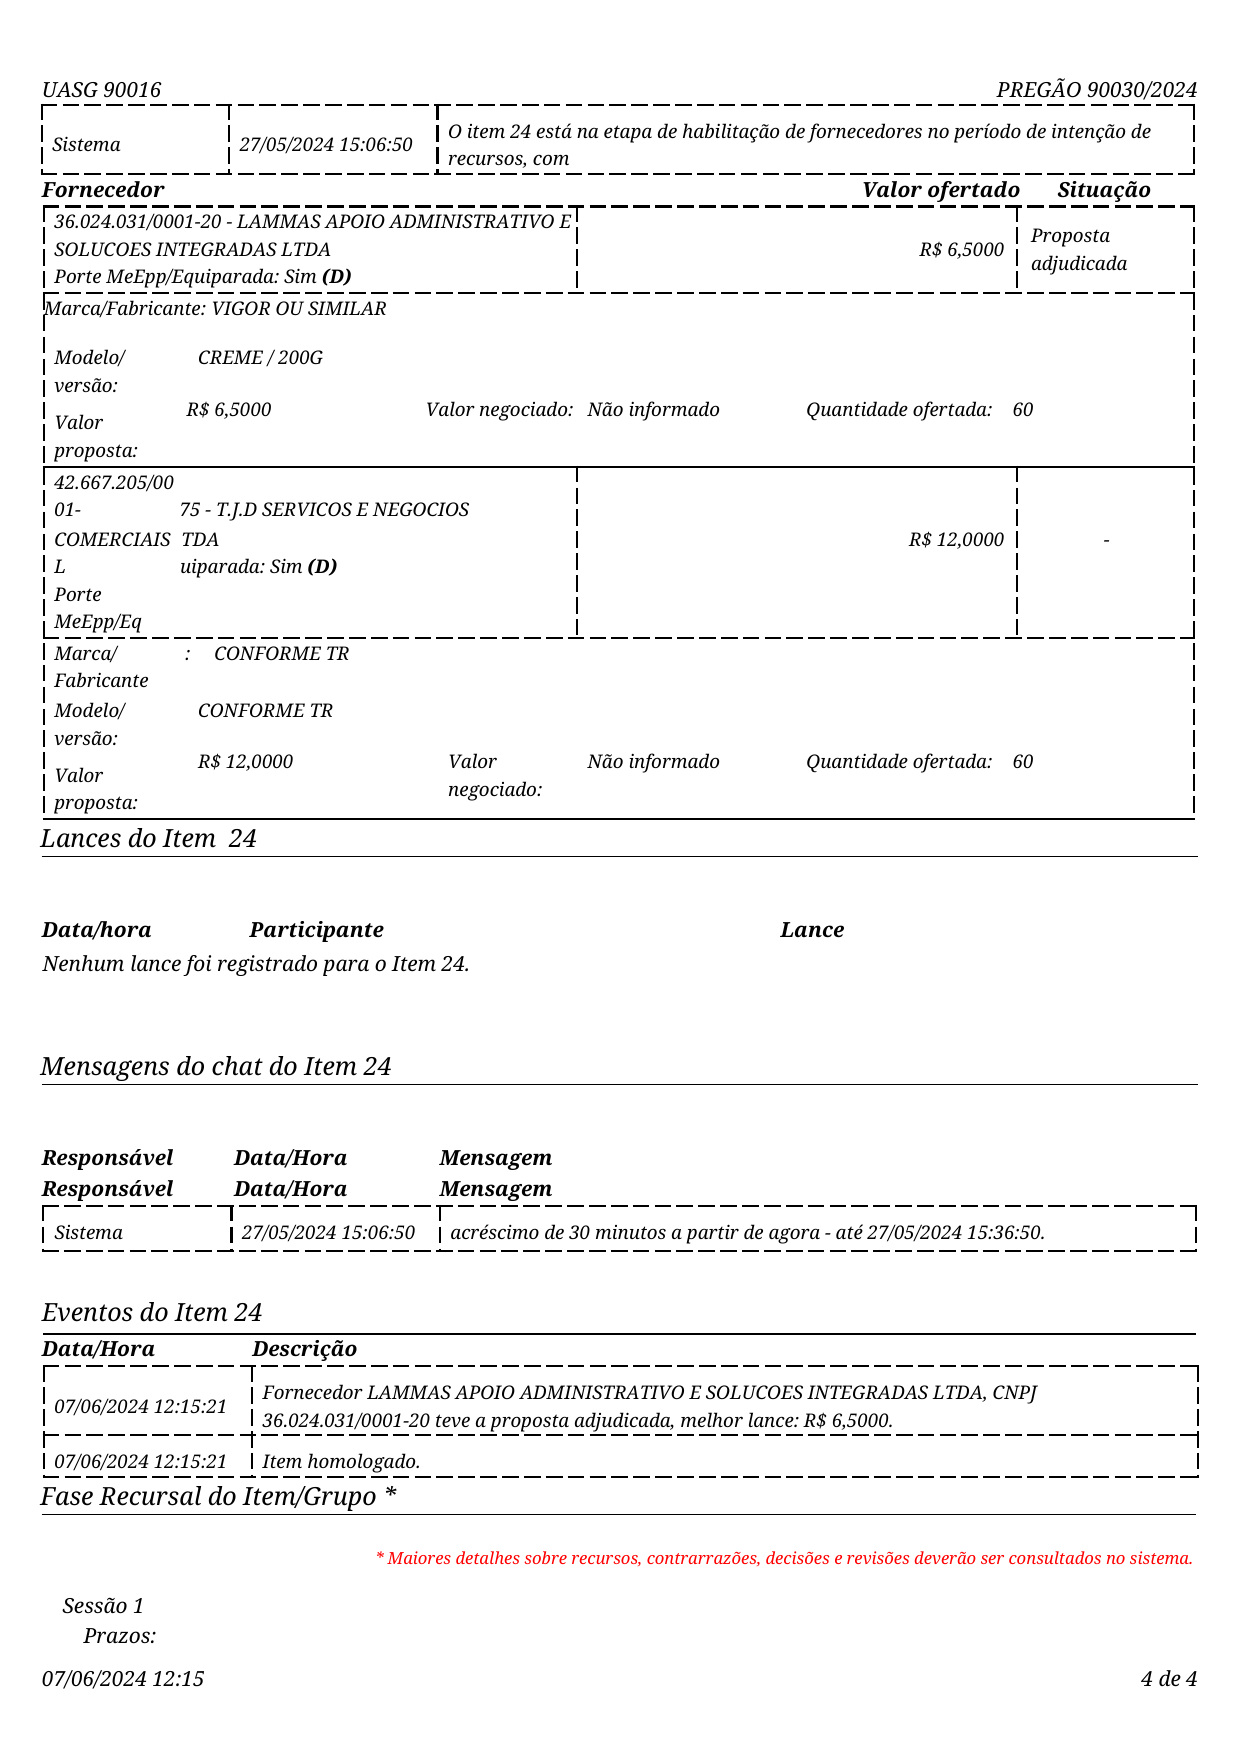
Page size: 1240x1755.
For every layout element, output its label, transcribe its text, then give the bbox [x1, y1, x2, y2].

table_cell Sistema [42, 104, 229, 173]
table_cell Modelo/versão: Valor proposta: [44, 696, 186, 818]
table_cell Valor negociado: [448, 745, 577, 818]
table_cell 60 [1002, 393, 1194, 466]
table_cell Não informado [577, 745, 787, 818]
table_cell [448, 696, 577, 745]
table_header Sistema [43, 1205, 231, 1249]
table_cell Marca/Fabricante [44, 637, 186, 696]
text Nenhum lance foi registrado para o Item 24. [42, 949, 1200, 978]
table_cell TDA uiparada: Sim (D) [186, 525, 448, 637]
table_cell 60 [1002, 745, 1194, 818]
table_cell : CONFORME TR [186, 637, 448, 696]
table_header Fornecedor LAMMAS APOIO ADMINISTRATIVO E SOLUCOES INTEGRADAS LTDA, CNPJ 36.024.031/0001-20 teve a proposta adjudicada, melhor lance: R$ 6,5000. [252, 1365, 1198, 1434]
table_cell [788, 468, 1017, 525]
table_header Proposta adjudicada [1017, 205, 1194, 292]
table_cell Quantidade ofertada: [788, 745, 1002, 818]
text Responsável Data/Hora Mensagem [42, 1143, 1200, 1172]
table_cell [577, 637, 787, 696]
table_cell [577, 292, 787, 343]
table_cell [577, 696, 787, 745]
table_cell Item homologado. [252, 1434, 1198, 1476]
table_cell R$ 6,5000 Valor negociado: [186, 393, 577, 466]
table_header Sessão 1 Prazos: [63, 1591, 518, 1652]
table_cell 07/06/2024 12:15:21 [44, 1434, 252, 1476]
table_cell CREME / 200G [186, 343, 577, 392]
table_header 36.024.031/0001-20 - LAMMAS APOIO ADMINISTRATIVO E SOLUCOES INTEGRADAS LTDA Porte MeEpp/Equiparada: Sim (D) [44, 205, 577, 292]
table_cell R$ 12,0000 [788, 525, 1017, 637]
table_cell O item 24 está na etapa de habilitação de fornecedores no período de intenção de recursos, com [438, 104, 1194, 173]
table_header 27/05/2024 15:06:50 [231, 1205, 440, 1249]
table_cell [788, 343, 1194, 392]
table_header 07/06/2024 12:15:21 [44, 1365, 252, 1434]
table_cell [788, 292, 1194, 343]
table_cell [788, 637, 1194, 696]
table_cell [440, 1250, 1196, 1333]
text Responsável Data/Hora Mensagem [42, 1174, 1200, 1202]
table_cell 27/05/2024 15:06:50 [229, 104, 437, 173]
text Fornecedor Valor ofertado Situação [42, 175, 1200, 203]
table_header [577, 205, 787, 292]
text Lances do Item 24 [40, 820, 1200, 854]
table_header acréscimo de 30 minutos a partir de agora - até 27/05/2024 15:36:50. [440, 1205, 1196, 1249]
table_header [518, 1591, 1085, 1652]
table_cell - [1017, 525, 1194, 637]
text Data/hora Participante Lance [42, 915, 1200, 944]
table_cell 42.667.205/0001- [44, 468, 186, 525]
table_cell [448, 525, 577, 637]
table_cell Não informado [577, 393, 787, 466]
table_cell [577, 525, 787, 637]
table_cell Eventos do Item 24 [43, 1250, 440, 1333]
text Fase Recursal do Item/Grupo * [40, 1478, 1200, 1512]
table_cell [577, 343, 787, 392]
table_cell CONFORME TR [186, 696, 448, 745]
table_cell [1017, 468, 1194, 525]
table_cell Modelo/versão: Valor proposta: [44, 343, 186, 466]
table_cell COMERCIAIS L Porte MeEpp/Eq [44, 525, 186, 637]
table_cell [577, 468, 787, 525]
table_cell [448, 637, 577, 696]
table_cell [788, 696, 1194, 745]
text Mensagens do chat do Item 24 [40, 1048, 1200, 1082]
table_cell Marca/Fabricante: VIGOR OU SIMILAR [44, 292, 577, 343]
text * Maiores detalhes sobre recursos, contrarrazões, decisões e revisões deverão ser consultados no sistema. [42, 1547, 1196, 1570]
table_cell Quantidade ofertada: [788, 393, 1002, 466]
table_header R$ 6,5000 [788, 205, 1017, 292]
table_cell 75 - T.J.D SERVICOS E NEGOCIOS [186, 468, 577, 525]
table_cell R$ 12,0000 [186, 745, 448, 818]
text Data/Hora Descrição [42, 1334, 1200, 1363]
